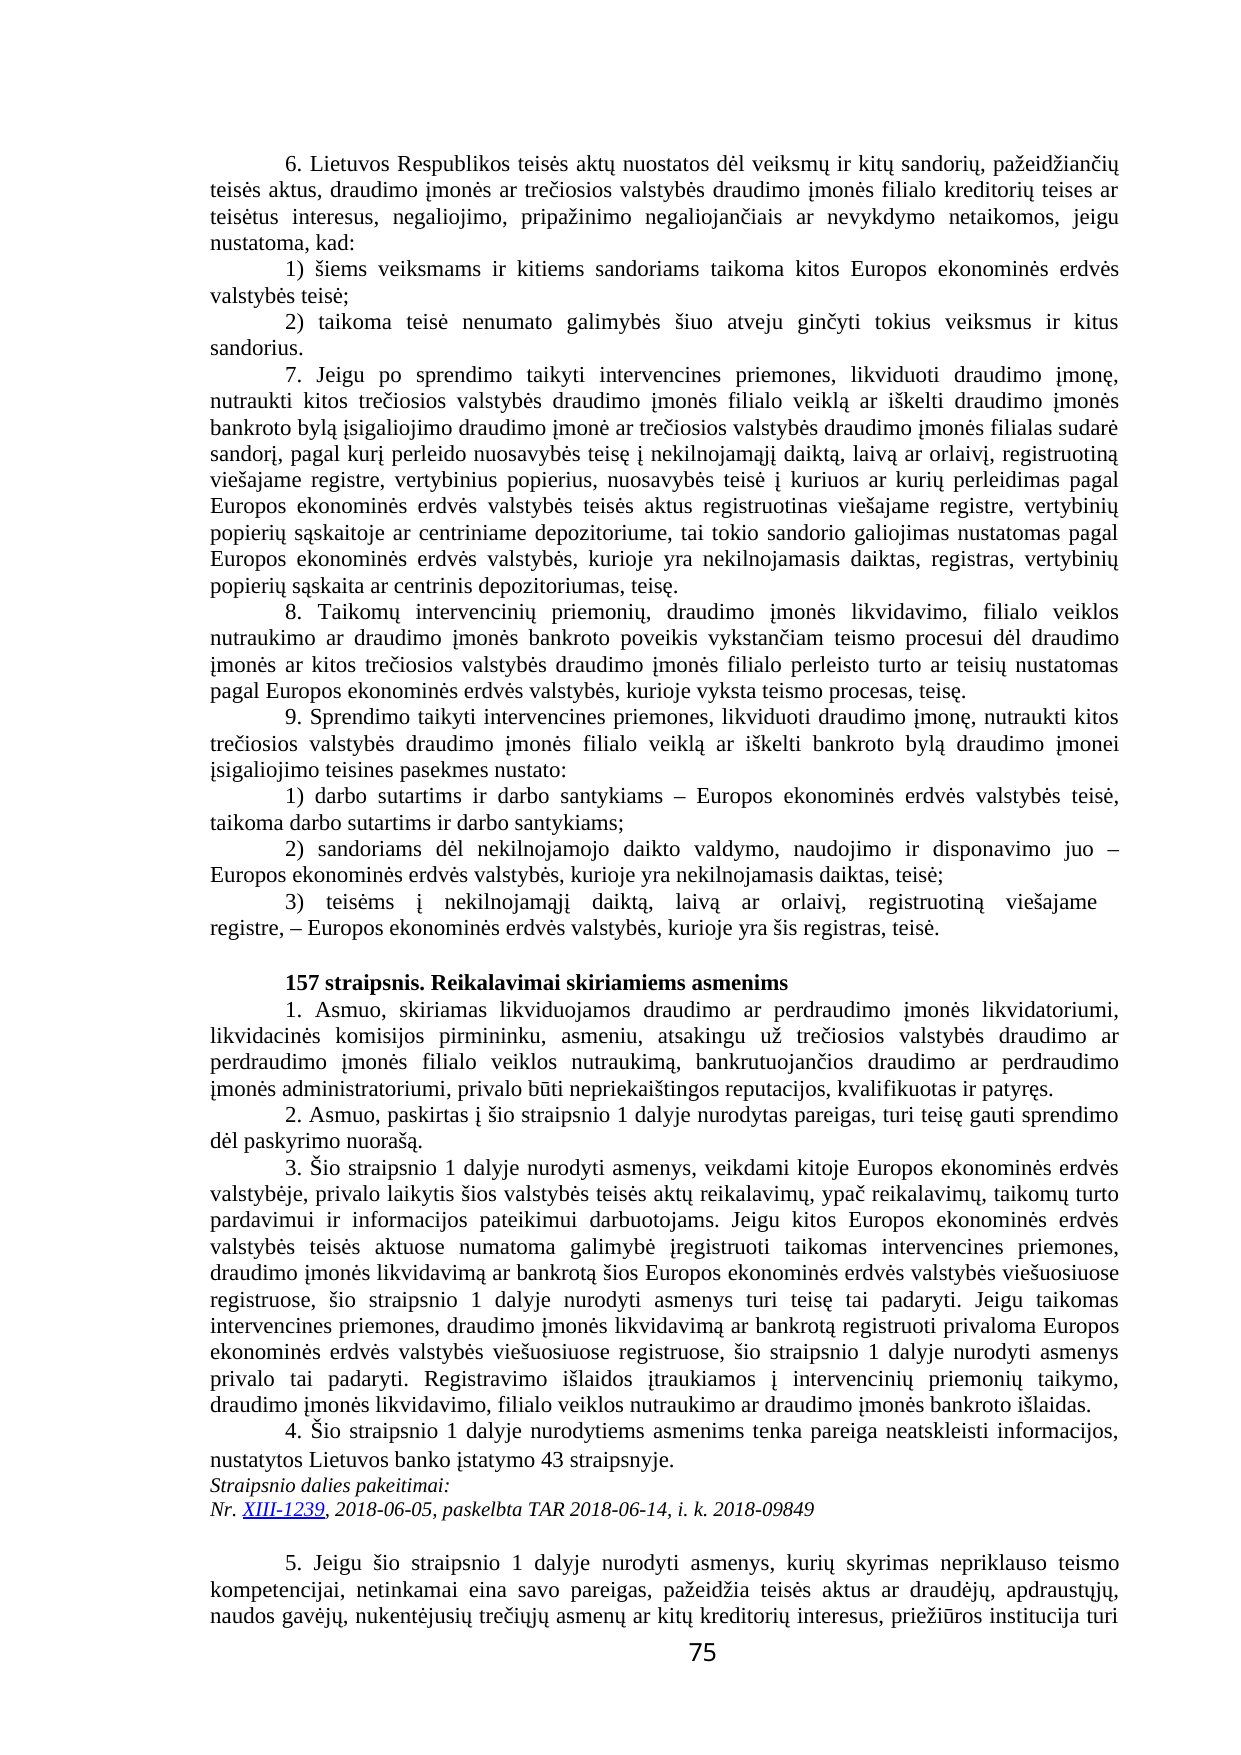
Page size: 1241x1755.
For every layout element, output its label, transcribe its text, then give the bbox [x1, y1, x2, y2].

text 1) darbo sutartims ir darbo santykiams – Europos ekonominės erdvės valstybės teisė, taikoma darbo sutartims ir darbo santykiams; [210, 782, 1120, 835]
text 3. Šio straipsnio 1 dalyje nurodyti asmenys, veikdami kitoje Europos ekonominės erdvės valstybėje, privalo laikytis šios valstybės teisės aktų reikalavimų, ypač reikalavimų, taikomų turto pardavimui ir informacijos pateikimui darbuotojams. Jeigu kitos Europos ekonominės erdvės valstybės teisės aktuose numatoma galimybė įregistruoti taikomas intervencines priemones, draudimo įmonės likvidavimą ar bankrotą šios Europos ekonominės erdvės valstybės viešuosiuose registruose, šio straipsnio 1 dalyje nurodyti asmenys turi teisę tai padaryti. Jeigu taikomas intervencines priemones, draudimo įmonės likvidavimą ar bankrotą registruoti privaloma Europos ekonominės erdvės valstybės viešuosiuose registruose, šio straipsnio 1 dalyje nurodyti asmenys privalo tai padaryti. Registravimo išlaidos įtraukiamos į intervencinių priemonių taikymo, draudimo įmonės likvidavimo, filialo veiklos nutraukimo ar draudimo įmonės bankroto išlaidas. [210, 1154, 1120, 1417]
text 6. Lietuvos Respublikos teisės aktų nuostatos dėl veiksmų ir kitų sandorių, pažeidžiančių teisės aktus, draudimo įmonės ar trečiosios valstybės draudimo įmonės filialo kreditorių teises ar teisėtus interesus, negaliojimo, pripažinimo negaliojančiais ar nevykdymo netaikomos, jeigu nustatoma, kad: [210, 150, 1120, 255]
text 2) taikoma teisė nenumato galimybės šiuo atveju ginčyti tokius veiksmus ir kitus sandorius. [210, 308, 1120, 361]
text 1) šiems veiksmams ir kitiems sandoriams taikoma kitos Europos ekonominės erdvės valstybės teisė; [210, 255, 1120, 308]
text 2. Asmuo, paskirtas į šio straipsnio 1 dalyje nurodytas pareigas, turi teisę gauti sprendimo dėl paskyrimo nuorašą. [210, 1101, 1120, 1154]
text 9. Sprendimo taikyti intervencines priemones, likviduoti draudimo įmonę, nutraukti kitos trečiosios valstybės draudimo įmonės filialo veiklą ar iškelti bankroto bylą draudimo įmonei įsigaliojimo teisines pasekmes nustato: [210, 703, 1120, 782]
text 1. Asmuo, skiriamas likviduojamos draudimo ar perdraudimo įmonės likvidatoriumi, likvidacinės komisijos pirmininku, asmeniu, atsakingu už trečiosios valstybės draudimo ar perdraudimo įmonės filialo veiklos nutraukimą, bankrutuojančios draudimo ar perdraudimo įmonės administratoriumi, privalo būti nepriekaištingos reputacijos, kvalifikuotas ir patyręs. [210, 996, 1120, 1101]
text 7. Jeigu po sprendimo taikyti intervencines priemones, likviduoti draudimo įmonę, nutraukti kitos trečiosios valstybės draudimo įmonės filialo veiklą ar iškelti draudimo įmonės bankroto bylą įsigaliojimo draudimo įmonė ar trečiosios valstybės draudimo įmonės filialas sudarė sandorį, pagal kurį perleido nuosavybės teisę į nekilnojamąjį daiktą, laivą ar orlaivį, registruotiną viešajame registre, vertybinius popierius, nuosavybės teisė į kuriuos ar kurių perleidimas pagal Europos ekonominės erdvės valstybės teisės aktus registruotinas viešajame registre, vertybinių popierių sąskaitoje ar centriniame depozitoriume, tai tokio sandorio galiojimas nustatomas pagal Europos ekonominės erdvės valstybės, kurioje yra nekilnojamasis daiktas, registras, vertybinių popierių sąskaita ar centrinis depozitoriumas, teisę. [210, 361, 1120, 598]
text Straipsnio dalies pakeitimai: [210, 1472, 1120, 1497]
text 5. Jeigu šio straipsnio 1 dalyje nurodyti asmenys, kurių skyrimas nepriklauso teismo kompetencijai, netinkamai eina savo pareigas, pažeidžia teisės aktus ar draudėjų, apdraustųjų, naudos gavėjų, nukentėjusių trečiųjų asmenų ar kitų kreditorių interesus, priežiūros institucija turi [210, 1549, 1120, 1628]
text 4. Šio straipsnio 1 dalyje nurodytiems asmenims tenka pareiga neatskleisti informacijos, nustatytos Lietuvos banko įstatymo 43 straipsnyje. [210, 1417, 1120, 1472]
text 2) sandoriams dėl nekilnojamojo daikto valdymo, naudojimo ir disponavimo juo – Europos ekonominės erdvės valstybės, kurioje yra nekilnojamasis daiktas, teisė; [210, 835, 1120, 888]
text 8. Taikomų intervencinių priemonių, draudimo įmonės likvidavimo, filialo veiklos nutraukimo ar draudimo įmonės bankroto poveikis vykstančiam teismo procesui dėl draudimo įmonės ar kitos trečiosios valstybės draudimo įmonės filialo perleisto turto ar teisių nustatomas pagal Europos ekonominės erdvės valstybės, kurioje vyksta teismo procesas, teisę. [210, 598, 1120, 703]
text 157 straipsnis. Reikalavimai skiriamiems asmenims [210, 969, 1120, 996]
text Nr. XIII-1239, 2018-06-05, paskelbta TAR 2018-06-14, i. k. 2018-09849 [210, 1497, 1120, 1521]
text 3) teisėms į nekilnojamąjį daiktą, laivą ar orlaivį, registruotiną viešajame registre, – Europos ekonominės erdvės valstybės, kurioje yra šis registras, teisė. [210, 888, 1120, 941]
